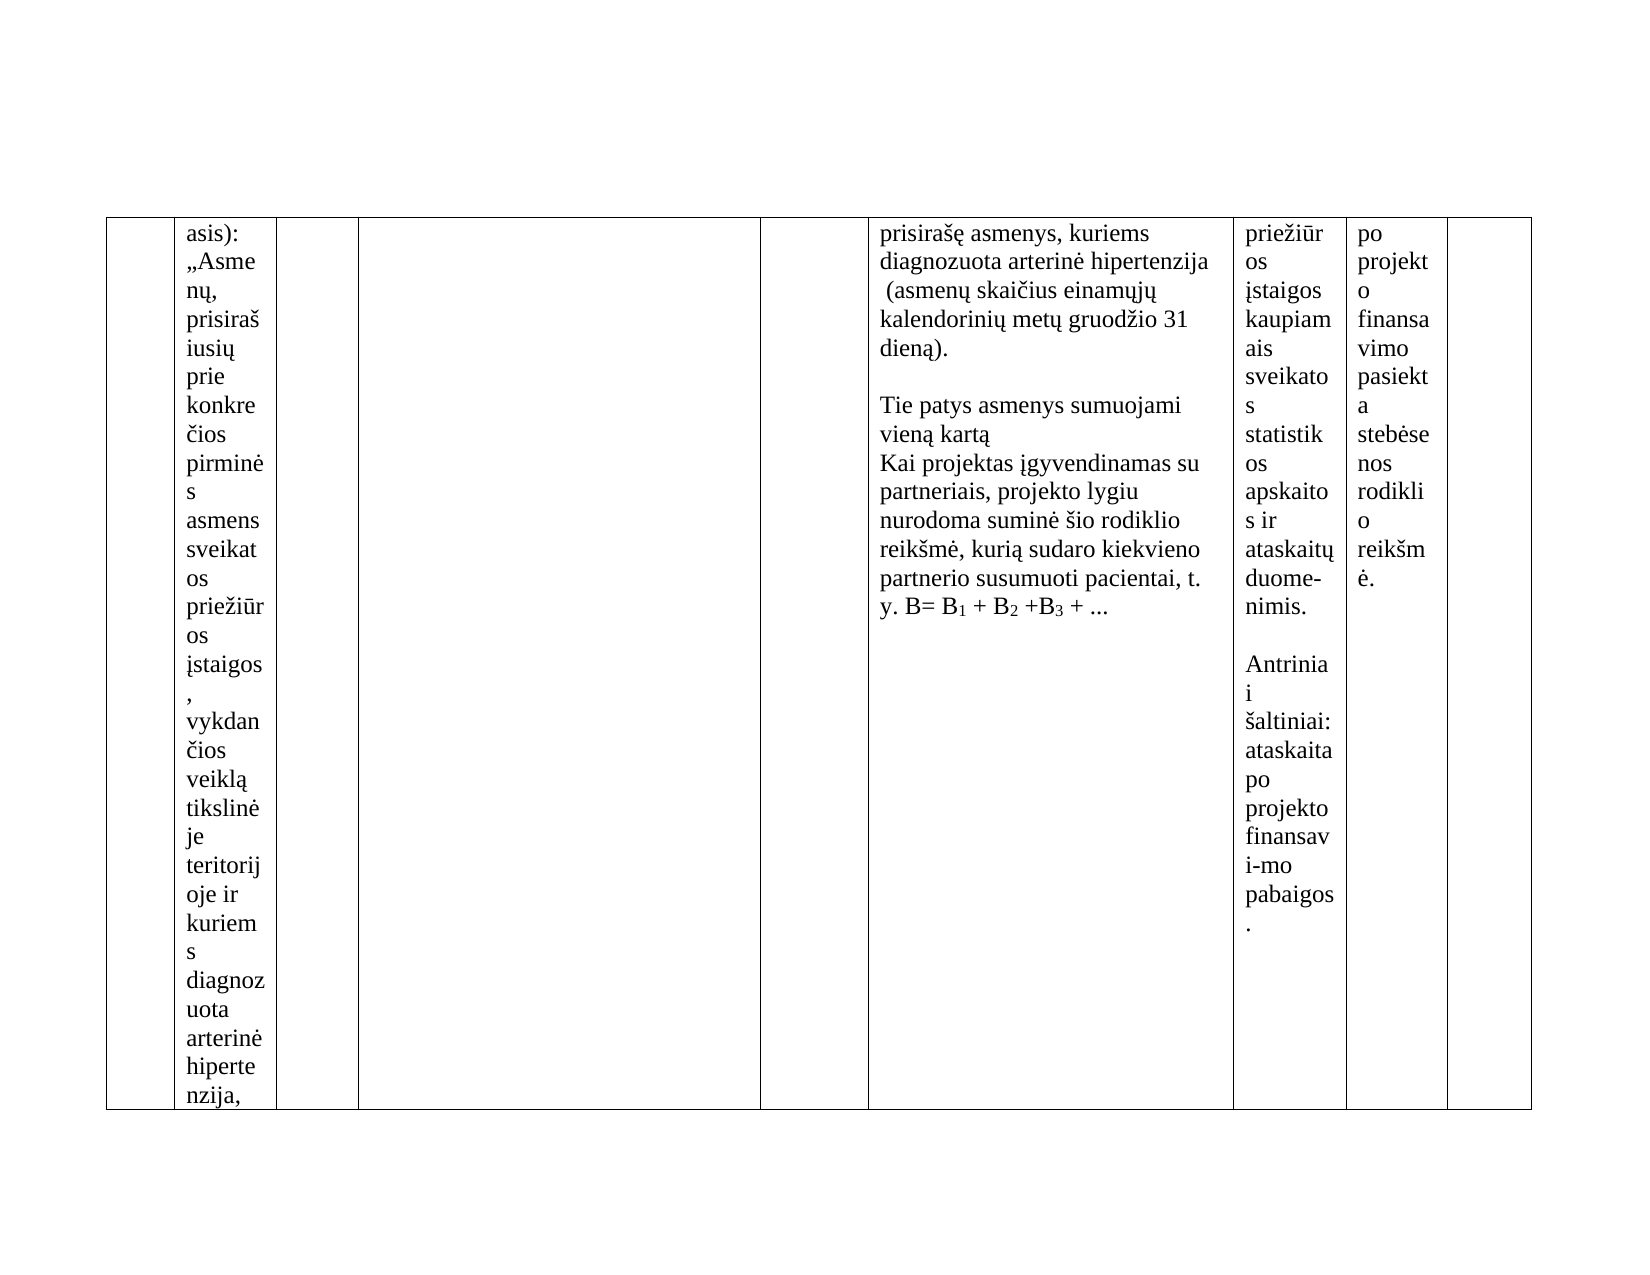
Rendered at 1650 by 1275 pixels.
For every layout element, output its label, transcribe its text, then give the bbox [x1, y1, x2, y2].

table_cell prisirašę asmenys, kuriems diagnozuota arterinė hipertenzija (asmenų skaičius einamųjų kalendorinių metų gruodžio 31 dieną). Tie patys asmenys sumuojami vieną kartą Kai projektas įgyvendinamas su partneriais, projekto lygiu nurodoma suminė šio rodiklio reikšmė, kurią sudaro kiekvieno partnerio susumuoti pacientai, t. y. B= B1 + B2 +B3 + ... [869, 218, 1233, 1109]
table_cell [359, 218, 760, 1109]
table_cell [1448, 218, 1531, 1109]
table_cell [761, 218, 868, 1109]
table_cell [277, 218, 358, 1109]
table_cell asis): „Asmenų, prisirašiusių prie konkrečios pirminės asmens sveikatos priežiūros įstaigos, vykdančios veiklą tikslinėje teritorijoje ir kuriems diagnozuota arterinė hipertenzija, [175, 218, 276, 1109]
table_cell [107, 218, 174, 1109]
table_cell po projekto finansavimo pasiekta stebėsenos rodiklio reikšmė. [1347, 218, 1447, 1109]
table_cell priežiūros įstaigos kaupiamais sveikatos statistikos apskaitos ir ataskaitų duome-nimis. Antriniai šaltiniai: ataskaita po projekto finansavi-mo pabaigos. [1234, 218, 1346, 1109]
